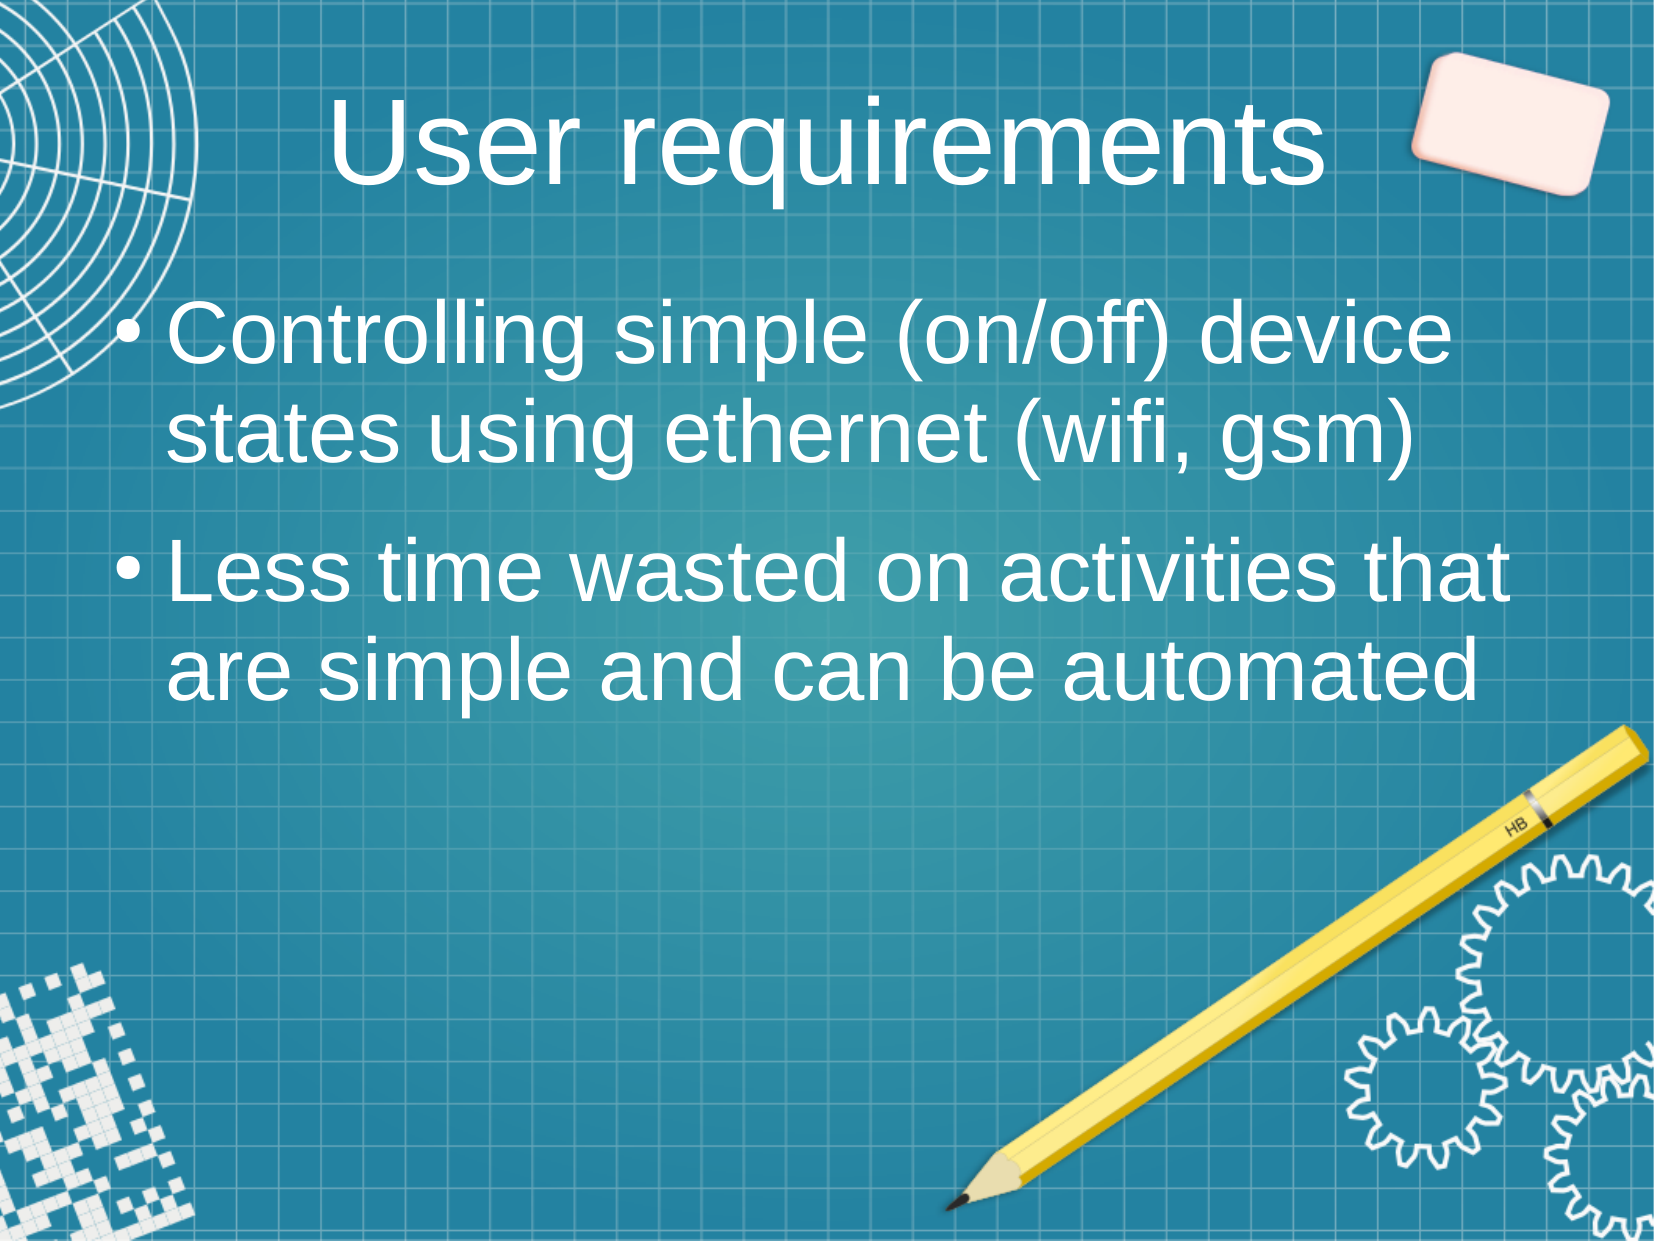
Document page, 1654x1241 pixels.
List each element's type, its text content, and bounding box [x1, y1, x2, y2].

title User requirements [82, 47, 1571, 237]
picture [0, 0, 1654, 1241]
list Controlling simple (on/off) device states using ethernet (wifi, gsm) Less time wasted on activities that are simple and can be automated [94, 283, 1583, 1158]
